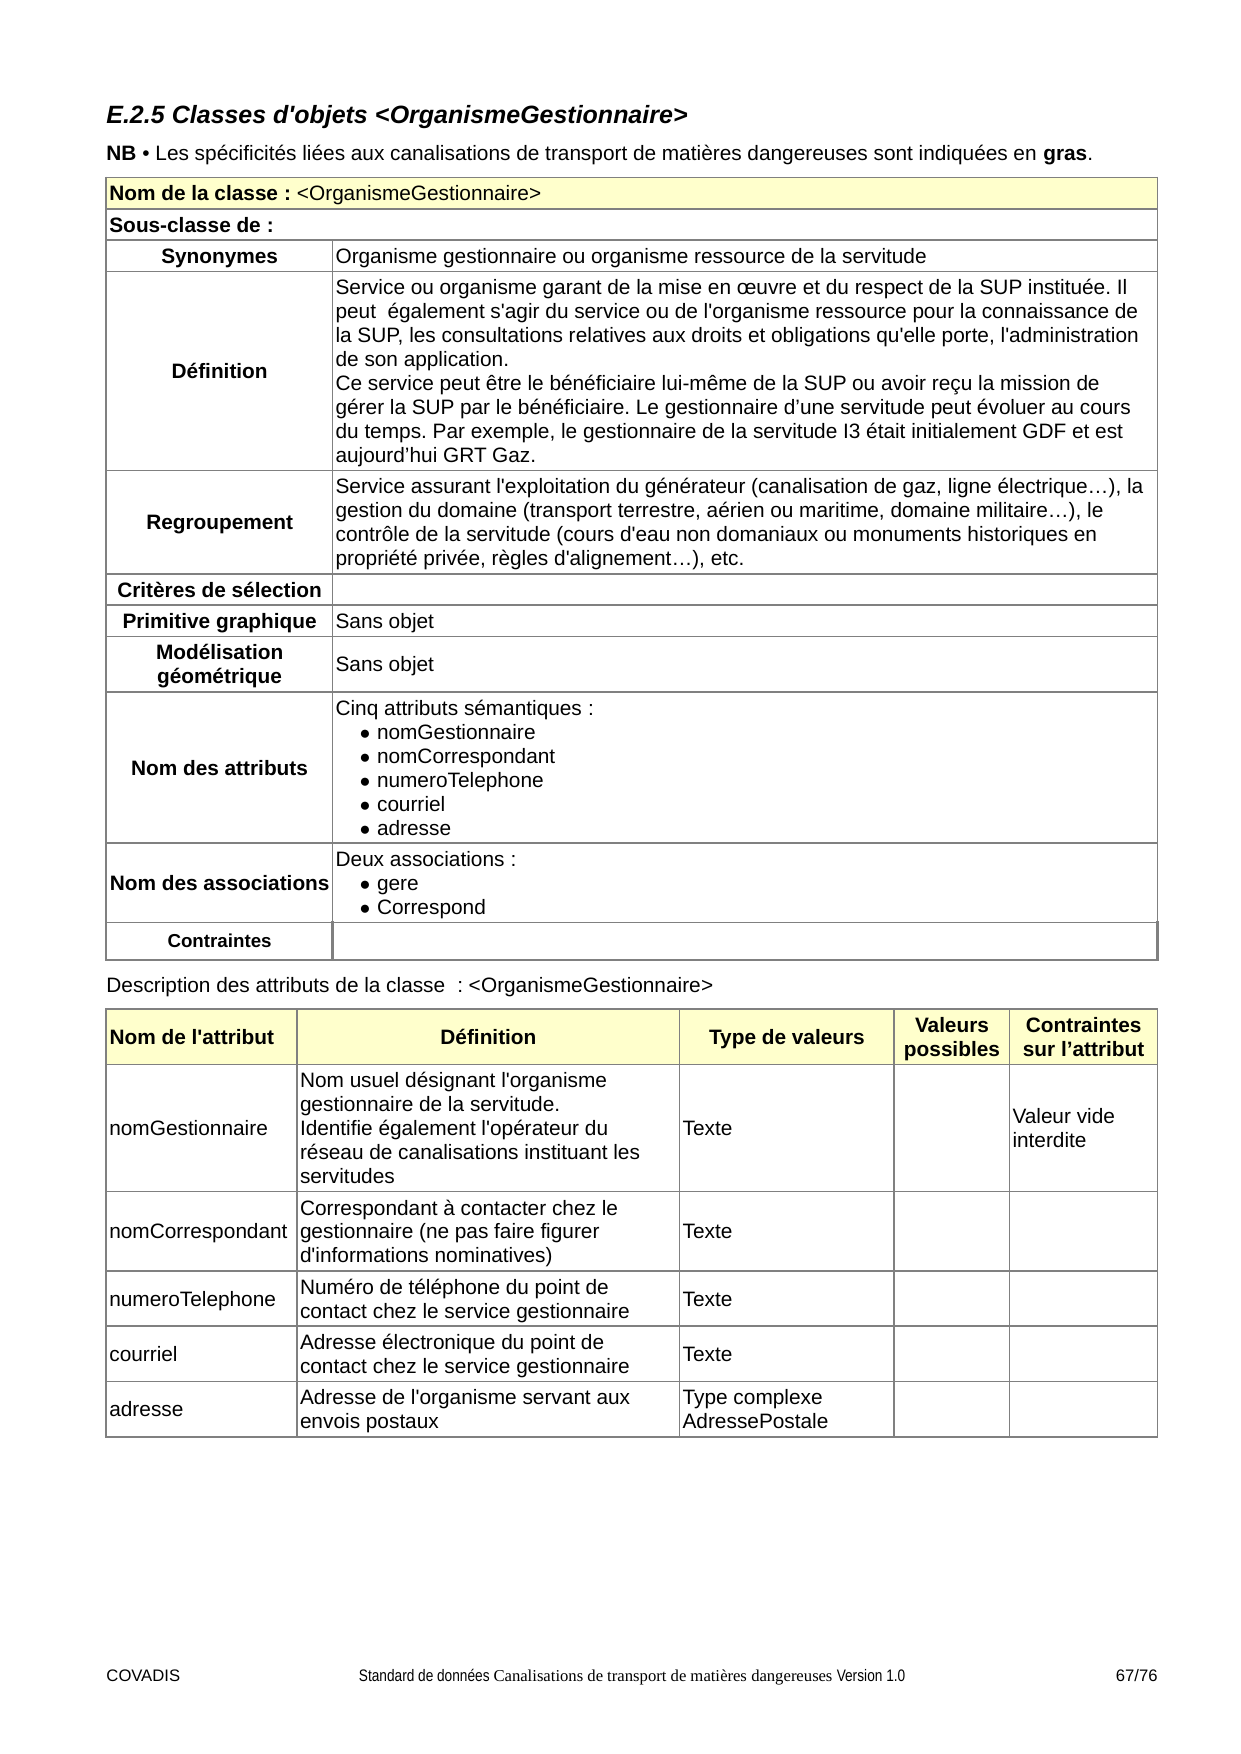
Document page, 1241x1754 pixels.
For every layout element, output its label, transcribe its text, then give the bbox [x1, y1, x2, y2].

table_cell nomCorrespondant [107, 1192, 296, 1270]
table_cell [334, 923, 1156, 959]
table_cell Service ou organisme garant de la mise en œuvre et du respect de la SUP instituée. Il peut également s'agir du service ou de l'organisme ressource pour la connaissance de la SUP, les consultations relatives aux droits et obligations qu'elle porte, l'administration de son application. Ce service peut être le bénéficiaire lui-même de la SUP ou avoir reçu la mission de gérer la SUP par le bénéficiaire. Le gestionnaire d’une servitude peut évoluer au cours du temps. Par exemple, le gestionnaire de la servitude I3 était initialement GDF et est aujourd’hui GRT Gaz. [333, 272, 1157, 470]
table_cell Service assurant l'exploitation du générateur (canalisation de gaz, ligne électrique…), la gestion du domaine (transport terrestre, aérien ou maritime, domaine militaire…), le contrôle de la servitude (cours d'eau non domaniaux ou monuments historiques en propriété privée, règles d'alignement…), etc. [333, 471, 1157, 573]
table_cell [895, 1272, 1009, 1325]
table_cell Type complexe AdressePostale [680, 1382, 893, 1436]
table_cell Nom des attributs [107, 693, 332, 842]
table_cell [895, 1065, 1009, 1191]
table_cell [1010, 1382, 1157, 1436]
table_header Définition [298, 1010, 679, 1064]
table_cell Adresse électronique du point de contact chez le service gestionnaire [298, 1327, 679, 1381]
table_cell Cinq attributs sémantiques : nomGestionnaire nomCorrespondant numeroTelephone courriel adresse [333, 693, 1157, 842]
table_cell nomGestionnaire [107, 1065, 296, 1191]
table_cell [1010, 1192, 1157, 1270]
table_cell Nom usuel désignant l'organisme gestionnaire de la servitude. Identifie également l'opérateur du réseau de canalisations instituant les servitudes [298, 1065, 679, 1191]
table_cell Texte [680, 1327, 893, 1381]
table_cell Regroupement [107, 471, 332, 573]
table_cell Synonymes [107, 241, 332, 271]
table_cell Deux associations : gere Correspond [333, 844, 1157, 921]
table_cell Numéro de téléphone du point de contact chez le service gestionnaire [298, 1272, 679, 1325]
table_header Nom de l'attribut [107, 1010, 296, 1064]
table_header Contraintes sur l’attribut [1010, 1010, 1157, 1064]
table_cell [895, 1382, 1009, 1436]
table_cell [895, 1327, 1009, 1381]
table_cell [1010, 1327, 1157, 1381]
table_header Valeurs possibles [895, 1010, 1009, 1064]
table_cell numeroTelephone [107, 1272, 296, 1325]
table_cell Définition [107, 272, 332, 470]
table_cell Primitive graphique [107, 606, 332, 636]
table_cell Valeur vide interdite [1010, 1065, 1157, 1191]
table_cell Modélisation géométrique [107, 637, 332, 691]
table_cell Texte [680, 1272, 893, 1325]
subtitle Classes d'objets <OrganismeGestionnaire> [106, 100, 1157, 129]
table_cell Correspondant à contacter chez le gestionnaire (ne pas faire figurer d'informations nominatives) [298, 1192, 679, 1270]
table_cell Adresse de l'organisme servant aux envois postaux [298, 1382, 679, 1436]
table_cell Texte [680, 1065, 893, 1191]
table_cell Organisme gestionnaire ou organisme ressource de la servitude [333, 241, 1157, 271]
table_cell Critères de sélection [107, 575, 332, 604]
table_cell [895, 1192, 1009, 1270]
table_cell [333, 575, 1157, 604]
table_cell Contraintes [107, 923, 331, 959]
table_cell Sans objet [333, 606, 1157, 636]
table_cell Sous-classe de : [107, 210, 1157, 239]
table_header Type de valeurs [680, 1010, 893, 1064]
table_cell Sans objet [333, 637, 1157, 691]
table_cell Nom des associations [107, 844, 332, 921]
table_header Nom de la classe : <OrganismeGestionnaire> [107, 178, 1157, 208]
text Description des attributs de la classe : <OrganismeGestionnaire> [106, 973, 1157, 997]
table_cell Texte [680, 1192, 893, 1270]
table_cell adresse [107, 1382, 296, 1436]
table_cell [1010, 1272, 1157, 1325]
table_cell courriel [107, 1327, 296, 1381]
text NB • Les spécificités liées aux canalisations de transport de matières dangereuses sont indiquées en gras. [106, 141, 1116, 165]
